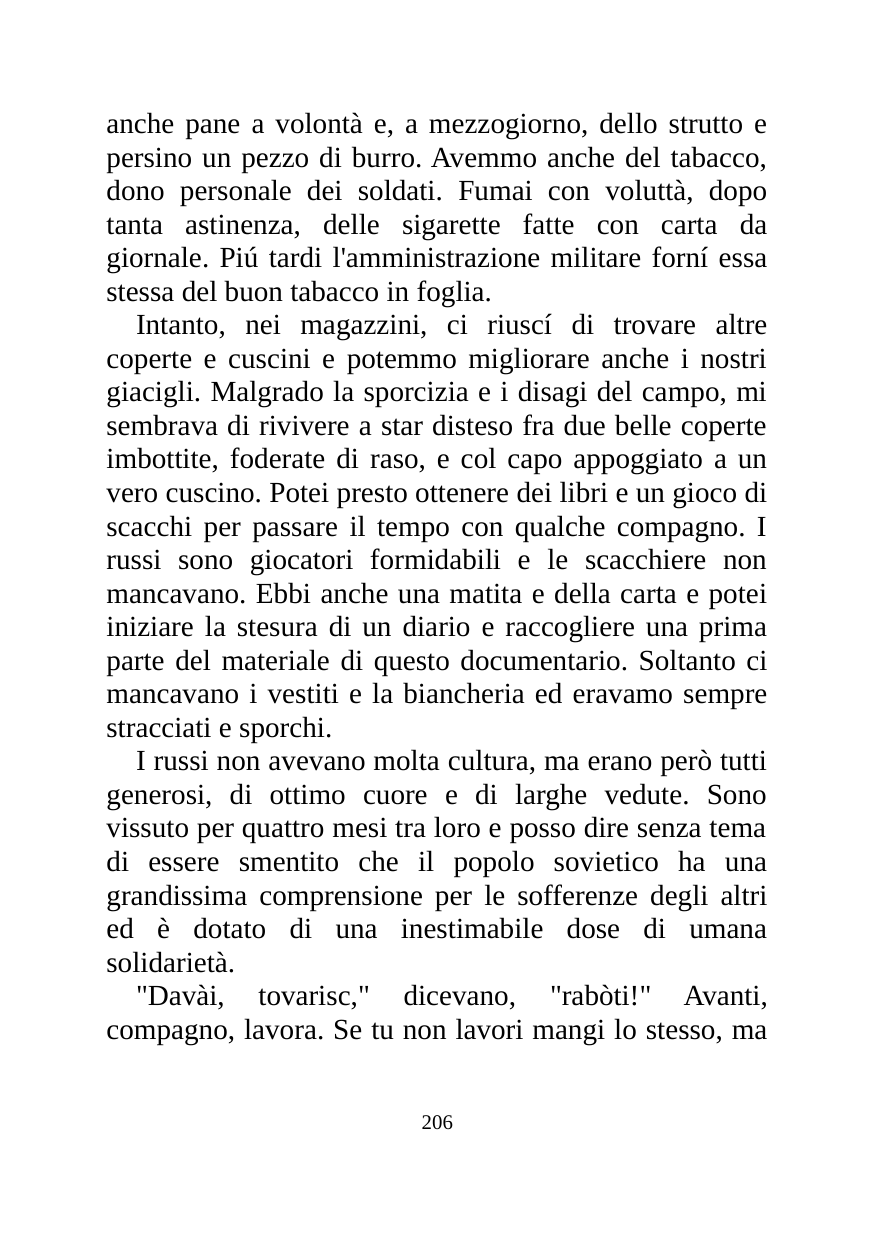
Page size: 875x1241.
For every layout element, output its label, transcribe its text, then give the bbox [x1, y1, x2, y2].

text Intanto, nei magazzini, ci riuscí di trovare altre coperte e cuscini e potemmo migliorare anche i nostri giacigli. Malgrado la sporcizia e i disagi del campo, mi sembrava di rivivere a star disteso fra due belle coperte imbottite, foderate di raso, e col capo appoggiato a un vero cuscino. Potei presto ottenere dei libri e un gioco di scacchi per passare il tempo con qualche compagno. I russi sono giocatori formidabili e le scacchiere non mancavano. Ebbi anche una matita e della carta e potei iniziare la stesura di un diario e raccogliere una prima parte del materiale di questo documentario. Soltanto ci mancavano i vestiti e la biancheria ed eravamo sempre stracciati e sporchi. [106, 307, 768, 743]
text "Davài, tovarisc," dicevano, "rabòti!" Avanti, compagno, lavora. Se tu non lavori mangi lo stesso, ma [106, 978, 768, 1045]
text anche pane a volontà e, a mezzogiorno, dello strutto e persino un pezzo di burro. Avemmo anche del tabacco, dono personale dei soldati. Fumai con voluttà, dopo tanta astinenza, delle sigarette fatte con carta da giornale. Piú tardi l'amministrazione militare forní essa stessa del buon tabacco in foglia. [106, 106, 768, 307]
text I russi non avevano molta cultura, ma erano però tutti generosi, di ottimo cuore e di larghe vedute. Sono vissuto per quattro mesi tra loro e posso dire senza tema di essere smentito che il popolo sovietico ha una grandissima comprensione per le sofferenze degli altri ed è dotato di una inestimabile dose di umana solidarietà. [106, 743, 768, 978]
